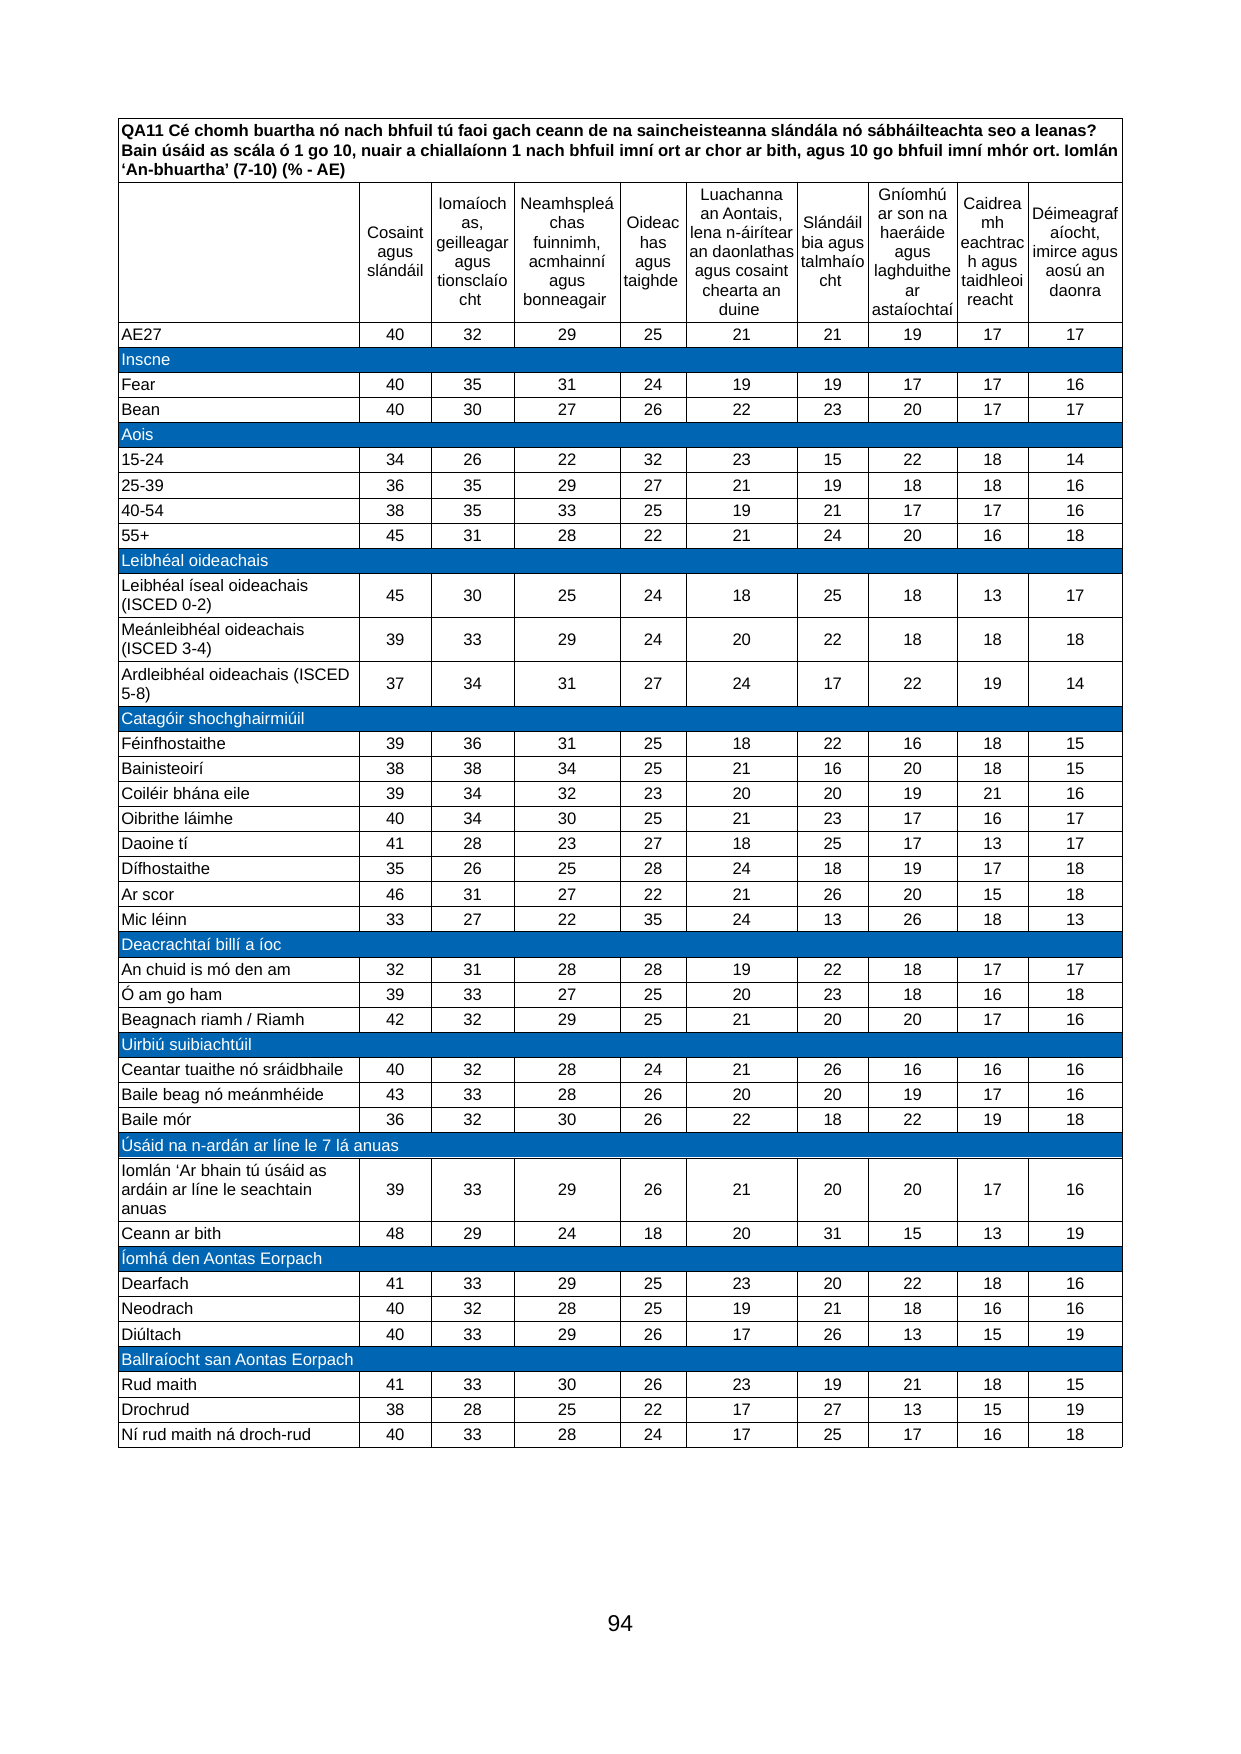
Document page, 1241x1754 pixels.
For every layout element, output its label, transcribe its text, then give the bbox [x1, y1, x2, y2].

table_cell 25 [621, 732, 686, 756]
table_cell 20 [869, 398, 957, 422]
table_cell 20 [869, 1008, 957, 1032]
table_cell 25 [621, 807, 686, 831]
table_cell 35 [621, 907, 686, 931]
table_cell Baile mór [119, 1108, 359, 1132]
table_cell 34 [432, 662, 514, 706]
table_cell 34 [515, 757, 620, 781]
table_cell 33 [432, 1272, 514, 1296]
table_cell 15 [798, 448, 868, 472]
table_cell 26 [621, 1322, 686, 1346]
table_cell 20 [869, 882, 957, 906]
table_cell 18 [1029, 1423, 1122, 1447]
table_cell 20 [869, 1159, 957, 1221]
table_cell 29 [515, 1159, 620, 1221]
table_cell 33 [432, 1423, 514, 1447]
table_cell Oibrithe láimhe [119, 807, 359, 831]
table_cell 38 [360, 499, 431, 522]
table_cell 48 [360, 1222, 431, 1246]
table_cell Coiléir bhána eile [119, 782, 359, 806]
table_cell Baile beag nó meánmhéide [119, 1083, 359, 1107]
table_cell 26 [798, 1058, 868, 1082]
table_cell 19 [869, 1083, 957, 1107]
table_cell 17 [869, 1423, 957, 1447]
table_cell 30 [515, 1372, 620, 1397]
table_cell Beagnach riamh / Riamh [119, 1008, 359, 1032]
table_cell 40 [360, 1423, 431, 1447]
table_cell 24 [515, 1222, 620, 1246]
table_cell 24 [687, 857, 797, 881]
table_cell [119, 183, 359, 322]
table_cell 39 [360, 618, 431, 661]
table_cell 21 [687, 757, 797, 781]
table_cell 45 [360, 524, 431, 548]
table_cell 34 [432, 782, 514, 806]
table_cell 20 [687, 782, 797, 806]
table_cell 20 [869, 524, 957, 548]
table_cell 25 [515, 574, 620, 617]
table_cell 22 [869, 448, 957, 472]
table_cell 31 [432, 958, 514, 982]
table_cell 29 [432, 1222, 514, 1246]
table_cell 18 [869, 958, 957, 982]
table_cell 35 [360, 857, 431, 881]
table_cell 31 [515, 373, 620, 397]
table_cell 17 [1029, 323, 1122, 347]
table_cell 17 [958, 958, 1028, 982]
table_cell Caidreamh eachtrach agus taidhleoireacht [958, 183, 1028, 322]
table_cell Ar scor [119, 882, 359, 906]
table_cell 15 [958, 1398, 1028, 1422]
table_cell 19 [1029, 1398, 1122, 1422]
table_cell 31 [432, 524, 514, 548]
table_cell Ceann ar bith [119, 1222, 359, 1246]
table_cell 18 [869, 983, 957, 1007]
table_cell Iomaíochas, geilleagar agus tionsclaíocht [432, 183, 514, 322]
table_cell 20 [798, 1008, 868, 1032]
table_cell Oideachas agus taighde [621, 183, 686, 322]
table_cell 20 [798, 1083, 868, 1107]
table_cell 33 [432, 1372, 514, 1397]
table_cell 13 [1029, 907, 1122, 931]
table_cell 28 [432, 1398, 514, 1422]
table_cell 32 [432, 1058, 514, 1082]
table_cell 29 [515, 1322, 620, 1346]
table_cell 39 [360, 983, 431, 1007]
table_cell 23 [798, 983, 868, 1007]
table_cell 24 [687, 662, 797, 706]
table_cell 13 [958, 574, 1028, 617]
table_cell 28 [515, 1297, 620, 1321]
table_cell 25 [621, 1272, 686, 1296]
table_cell 30 [515, 807, 620, 831]
table_cell 24 [687, 907, 797, 931]
table_cell 25 [621, 1297, 686, 1321]
table_cell Ardleibhéal oideachais (ISCED 5-8) [119, 662, 359, 706]
table_cell 31 [515, 662, 620, 706]
table_cell Neamhspleáchas fuinnimh, acmhainní agus bonneagair [515, 183, 620, 322]
table_cell 18 [687, 732, 797, 756]
table_cell 26 [432, 448, 514, 472]
table_cell 29 [515, 473, 620, 497]
table_cell 36 [360, 1108, 431, 1132]
table_cell 40 [360, 373, 431, 397]
table_cell 22 [515, 448, 620, 472]
table_cell 35 [432, 473, 514, 497]
table_cell An chuid is mó den am [119, 958, 359, 982]
table_cell Iomlán ‘Ar bhain tú úsáid as ardáin ar líne le seachtain anuas [119, 1159, 359, 1221]
table_cell 13 [958, 1222, 1028, 1246]
table_cell 21 [798, 1297, 868, 1321]
table_cell Íomhá den Aontas Eorpach [119, 1247, 1122, 1271]
table_cell 24 [621, 1423, 686, 1447]
table_cell 29 [515, 1008, 620, 1032]
table_cell Uirbiú suibiachtúil [119, 1033, 1122, 1057]
table_cell 28 [621, 958, 686, 982]
table_cell 40 [360, 1297, 431, 1321]
table_cell 20 [687, 983, 797, 1007]
table_cell 26 [798, 882, 868, 906]
table_cell 26 [621, 1083, 686, 1107]
table_cell 25 [621, 983, 686, 1007]
table_cell 21 [687, 1008, 797, 1032]
table_cell 22 [869, 1272, 957, 1296]
table_cell 17 [958, 1159, 1028, 1221]
table_cell 18 [958, 473, 1028, 497]
table_cell 36 [432, 732, 514, 756]
table_cell 22 [869, 662, 957, 706]
table_cell 21 [687, 1159, 797, 1221]
table_cell 17 [869, 373, 957, 397]
table_cell 15 [958, 882, 1028, 906]
table_cell 15 [958, 1322, 1028, 1346]
table_cell 18 [798, 1108, 868, 1132]
table_cell 23 [687, 448, 797, 472]
table_cell 40-54 [119, 499, 359, 522]
table_cell 19 [1029, 1322, 1122, 1346]
table_cell 20 [798, 1272, 868, 1296]
table_cell 18 [1029, 618, 1122, 661]
table_cell 42 [360, 1008, 431, 1032]
table_cell AE27 [119, 323, 359, 347]
table_cell Ó am go ham [119, 983, 359, 1007]
table_cell Drochrud [119, 1398, 359, 1422]
table_cell Bean [119, 398, 359, 422]
table_cell 17 [1029, 958, 1122, 982]
table_cell 22 [798, 958, 868, 982]
table_cell 13 [869, 1322, 957, 1346]
table_cell 23 [515, 832, 620, 856]
table_cell Gníomhú ar son na haeráide agus laghduithe ar astaíochtaí [869, 183, 957, 322]
table_cell 26 [621, 1372, 686, 1397]
table_cell 27 [798, 1398, 868, 1422]
table_cell 28 [515, 1423, 620, 1447]
table_cell 41 [360, 1372, 431, 1397]
table_cell 16 [869, 732, 957, 756]
table_cell Catagóir shochghairmiúil [119, 707, 1122, 731]
table_cell 14 [1029, 448, 1122, 472]
table_cell 32 [360, 958, 431, 982]
table_cell 24 [798, 524, 868, 548]
table_cell 18 [1029, 882, 1122, 906]
table_cell 17 [869, 832, 957, 856]
table_cell 28 [621, 857, 686, 881]
table_cell 17 [687, 1423, 797, 1447]
table_cell 28 [432, 832, 514, 856]
table_cell 38 [360, 757, 431, 781]
table_cell 40 [360, 1058, 431, 1082]
table_cell 24 [621, 574, 686, 617]
table_cell 18 [1029, 524, 1122, 548]
table_cell 30 [515, 1108, 620, 1132]
table_cell 16 [1029, 373, 1122, 397]
table_cell 18 [687, 832, 797, 856]
table_cell Dearfach [119, 1272, 359, 1296]
table_cell 33 [360, 907, 431, 931]
table_cell 18 [958, 907, 1028, 931]
table_cell 25 [515, 857, 620, 881]
table_cell 16 [1029, 1008, 1122, 1032]
table_cell 18 [869, 473, 957, 497]
table_cell 21 [687, 524, 797, 548]
table_cell 17 [869, 807, 957, 831]
table_cell 39 [360, 782, 431, 806]
table_cell 33 [432, 1083, 514, 1107]
table_cell 19 [869, 857, 957, 881]
table_cell 17 [958, 1008, 1028, 1032]
table_cell 25 [798, 832, 868, 856]
table_cell 21 [798, 323, 868, 347]
table_cell 19 [958, 1108, 1028, 1132]
table_cell 27 [432, 907, 514, 931]
table_cell 45 [360, 574, 431, 617]
table_cell Deacrachtaí billí a íoc [119, 932, 1122, 957]
table_cell 19 [958, 662, 1028, 706]
table_cell 17 [958, 398, 1028, 422]
table_cell 18 [958, 448, 1028, 472]
table_cell 24 [621, 1058, 686, 1082]
table_cell 16 [869, 1058, 957, 1082]
table_cell 28 [515, 958, 620, 982]
table_cell 34 [360, 448, 431, 472]
table_cell 22 [515, 907, 620, 931]
table_cell 13 [869, 1398, 957, 1422]
table_cell 17 [958, 499, 1028, 522]
table_cell 17 [687, 1398, 797, 1422]
table_cell Cosaint agus slándáil [360, 183, 431, 322]
table_cell 46 [360, 882, 431, 906]
table_cell 18 [958, 1372, 1028, 1397]
table_cell 13 [798, 907, 868, 931]
table_cell 32 [432, 1108, 514, 1132]
table_cell 40 [360, 398, 431, 422]
table_cell 16 [958, 524, 1028, 548]
table_cell 16 [1029, 499, 1122, 522]
table_cell 20 [798, 782, 868, 806]
table_cell 43 [360, 1083, 431, 1107]
table_cell 21 [869, 1372, 957, 1397]
table_cell 17 [958, 323, 1028, 347]
table_cell 33 [432, 1159, 514, 1221]
table_cell 15 [1029, 1372, 1122, 1397]
table_cell 18 [798, 857, 868, 881]
table_cell 22 [621, 524, 686, 548]
table_cell 19 [1029, 1222, 1122, 1246]
table_cell 36 [360, 473, 431, 497]
table_cell 22 [621, 882, 686, 906]
table_cell 31 [432, 882, 514, 906]
table_cell 25 [621, 1008, 686, 1032]
table_cell 19 [687, 499, 797, 522]
table_cell 32 [432, 1297, 514, 1321]
table_cell 25 [515, 1398, 620, 1422]
table_cell 28 [515, 1058, 620, 1082]
table_cell 35 [432, 373, 514, 397]
table_cell 18 [1029, 983, 1122, 1007]
table_cell 16 [1029, 782, 1122, 806]
table_cell Neodrach [119, 1297, 359, 1321]
table_cell 19 [798, 473, 868, 497]
table_cell Rud maith [119, 1372, 359, 1397]
table_cell 30 [432, 398, 514, 422]
table_cell 32 [432, 323, 514, 347]
table_cell 33 [432, 1322, 514, 1346]
table_cell 32 [432, 1008, 514, 1032]
table_cell 16 [958, 1423, 1028, 1447]
table_cell 21 [687, 323, 797, 347]
table_cell 15 [1029, 757, 1122, 781]
table_cell Ceantar tuaithe nó sráidbhaile [119, 1058, 359, 1082]
table_cell 17 [1029, 574, 1122, 617]
table_cell Féinfhostaithe [119, 732, 359, 756]
table_cell 17 [958, 373, 1028, 397]
table_cell 16 [798, 757, 868, 781]
table_cell 31 [515, 732, 620, 756]
table_cell 26 [621, 1108, 686, 1132]
table_cell 27 [515, 882, 620, 906]
table_cell 40 [360, 807, 431, 831]
table_cell 28 [515, 1083, 620, 1107]
table_cell 29 [515, 1272, 620, 1296]
table_cell 20 [687, 1083, 797, 1107]
table_cell 22 [798, 618, 868, 661]
table_cell 29 [515, 323, 620, 347]
table_cell 27 [621, 662, 686, 706]
table_cell 34 [432, 807, 514, 831]
table_cell 15 [869, 1222, 957, 1246]
table_cell Déimeagrafaíocht, imirce agus aosú an daonra [1029, 183, 1122, 322]
table_cell 16 [1029, 1058, 1122, 1082]
table_cell 18 [958, 618, 1028, 661]
table_cell Úsáid na n-ardán ar líne le 7 lá anuas [119, 1133, 1122, 1157]
table_cell 20 [687, 1222, 797, 1246]
table_cell 16 [958, 1297, 1028, 1321]
table_cell 31 [798, 1222, 868, 1246]
table_cell 30 [432, 574, 514, 617]
table_cell 40 [360, 1322, 431, 1346]
table_cell Luachanna an Aontais, lena n-áirítear an daonlathas agus cosaint chearta an duine [687, 183, 797, 322]
table_cell 21 [958, 782, 1028, 806]
table_cell 25 [621, 757, 686, 781]
table_cell 16 [1029, 1297, 1122, 1321]
table_cell 23 [798, 398, 868, 422]
table_cell 22 [687, 1108, 797, 1132]
table_cell 21 [687, 473, 797, 497]
table_cell Bainisteoirí [119, 757, 359, 781]
table_cell 23 [687, 1372, 797, 1397]
table_cell 27 [621, 473, 686, 497]
table_cell 37 [360, 662, 431, 706]
table_cell 17 [869, 499, 957, 522]
table_cell 21 [687, 1058, 797, 1082]
table_cell 16 [1029, 1159, 1122, 1221]
table_cell 17 [687, 1322, 797, 1346]
table_cell 26 [621, 1159, 686, 1221]
table_cell Aois [119, 423, 1122, 447]
table_cell 33 [432, 618, 514, 661]
table_cell 25 [621, 499, 686, 522]
table_cell 27 [621, 832, 686, 856]
table_cell 19 [687, 958, 797, 982]
table_cell 19 [687, 1297, 797, 1321]
table_cell 40 [360, 323, 431, 347]
table_cell 14 [1029, 662, 1122, 706]
table_cell 21 [798, 499, 868, 522]
table_cell 33 [515, 499, 620, 522]
table_cell 17 [1029, 398, 1122, 422]
table_cell 28 [515, 524, 620, 548]
table_cell 17 [958, 1083, 1028, 1107]
table_cell 41 [360, 832, 431, 856]
table_cell 26 [798, 1322, 868, 1346]
table_cell Diúltach [119, 1322, 359, 1346]
table_cell 18 [869, 618, 957, 661]
table_cell 16 [1029, 1272, 1122, 1296]
table_cell 55+ [119, 524, 359, 548]
table_cell 25 [798, 1423, 868, 1447]
table_cell 27 [515, 983, 620, 1007]
table_cell 16 [1029, 473, 1122, 497]
table_cell Ballraíocht san Aontas Eorpach [119, 1347, 1122, 1371]
table_cell 17 [1029, 832, 1122, 856]
table_cell 16 [958, 983, 1028, 1007]
table_cell Ní rud maith ná droch-rud [119, 1423, 359, 1447]
table_cell 16 [1029, 1083, 1122, 1107]
table_cell 32 [621, 448, 686, 472]
table_cell 17 [798, 662, 868, 706]
table_cell 22 [869, 1108, 957, 1132]
table_cell 18 [1029, 1108, 1122, 1132]
table_cell 23 [621, 782, 686, 806]
table_cell 18 [869, 574, 957, 617]
table_cell 25-39 [119, 473, 359, 497]
table_cell 19 [869, 323, 957, 347]
table_cell 18 [958, 757, 1028, 781]
table_cell Meánleibhéal oideachais (ISCED 3-4) [119, 618, 359, 661]
table_cell 27 [515, 398, 620, 422]
table_cell 15-24 [119, 448, 359, 472]
table_cell 19 [869, 782, 957, 806]
table_cell Mic léinn [119, 907, 359, 931]
table_cell 19 [798, 373, 868, 397]
table_cell Leibhéal íseal oideachais (ISCED 0-2) [119, 574, 359, 617]
table_cell Daoine tí [119, 832, 359, 856]
table_cell Dífhostaithe [119, 857, 359, 881]
table_cell 23 [687, 1272, 797, 1296]
table_cell 18 [621, 1222, 686, 1246]
table_cell 20 [798, 1159, 868, 1221]
table_cell 18 [958, 732, 1028, 756]
table_cell 19 [687, 373, 797, 397]
table_cell 39 [360, 1159, 431, 1221]
table_cell 20 [687, 618, 797, 661]
table_cell 29 [515, 618, 620, 661]
table_cell 39 [360, 732, 431, 756]
table_cell 26 [432, 857, 514, 881]
table_cell 18 [1029, 857, 1122, 881]
table_cell 21 [687, 807, 797, 831]
table_cell 15 [1029, 732, 1122, 756]
table_cell 18 [869, 1297, 957, 1321]
table_cell 25 [621, 323, 686, 347]
table_cell 38 [432, 757, 514, 781]
table_cell Leibhéal oideachais [119, 549, 1122, 573]
table_cell 38 [360, 1398, 431, 1422]
table_cell 24 [621, 373, 686, 397]
table_cell 26 [869, 907, 957, 931]
table_cell 16 [958, 807, 1028, 831]
table_cell 24 [621, 618, 686, 661]
table_cell 26 [621, 398, 686, 422]
table_cell 19 [798, 1372, 868, 1397]
table_header QA11 Cé chomh buartha nó nach bhfuil tú faoi gach ceann de na saincheisteanna slándála nó sábháilteachta seo a leanas? Bain úsáid as scála ó 1 go 10, nuair a chiallaíonn 1 nach bhfuil imní ort ar chor ar bith, agus 10 go bhfuil imní mhór ort. Iomlán ‘An-bhuartha’ (7-10) (% - AE) [119, 119, 1122, 182]
table_cell 41 [360, 1272, 431, 1296]
table_cell 20 [869, 757, 957, 781]
table_cell Inscne [119, 348, 1122, 372]
table_cell 35 [432, 499, 514, 522]
table_cell Fear [119, 373, 359, 397]
table_cell 22 [621, 1398, 686, 1422]
table_cell 25 [798, 574, 868, 617]
table_cell 23 [798, 807, 868, 831]
table_cell 17 [1029, 807, 1122, 831]
table_cell 21 [687, 882, 797, 906]
table_cell Slándáil bia agus talmhaíocht [798, 183, 868, 322]
table_cell 18 [687, 574, 797, 617]
table_cell 13 [958, 832, 1028, 856]
table_cell 16 [958, 1058, 1028, 1082]
table_cell 33 [432, 983, 514, 1007]
table_cell 17 [958, 857, 1028, 881]
table_cell 32 [515, 782, 620, 806]
table_cell 22 [798, 732, 868, 756]
table_cell 18 [958, 1272, 1028, 1296]
table_cell 22 [687, 398, 797, 422]
